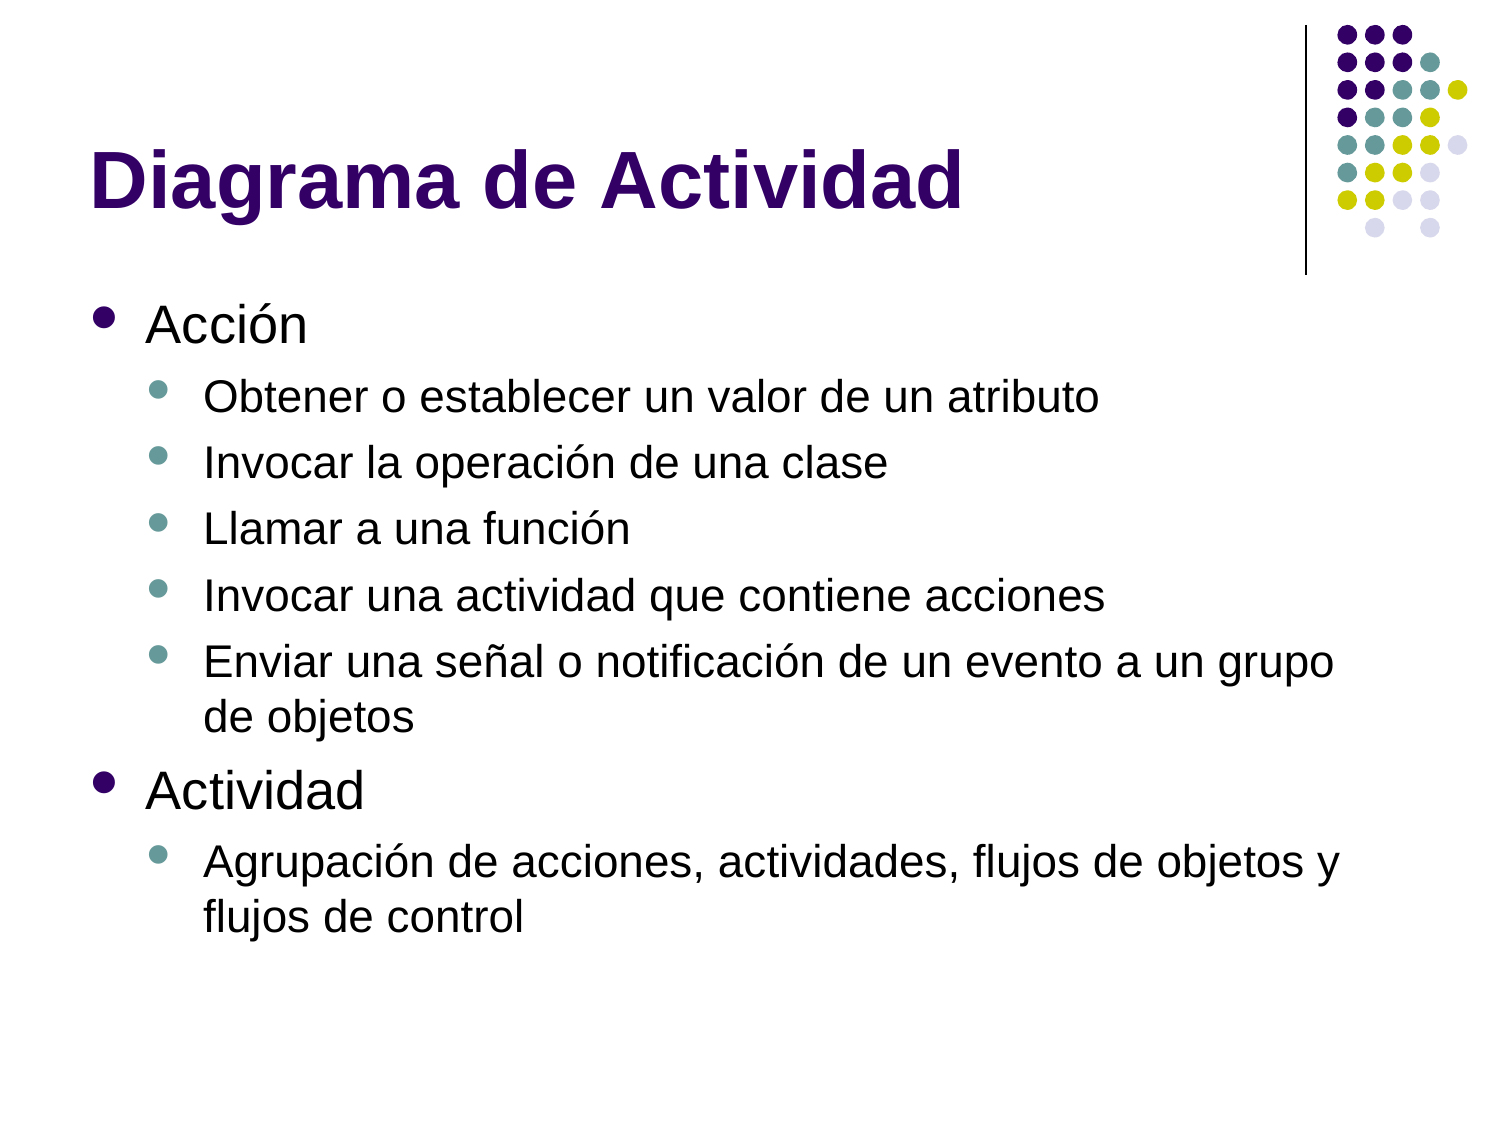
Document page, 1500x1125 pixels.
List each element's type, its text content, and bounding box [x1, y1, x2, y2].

title Diagrama de Actividad [74, 20, 1313, 233]
list Acción Obtener o establecer un valor de un atributo Invocar la operación de una clase Llamar a una función Invocar una actividad que contiene acciones Enviar una señal o notificación de un evento a un grupo de objetos Actividad Agrupación de acciones, actividades, flujos de objetos y flujos de control [74, 282, 1412, 1006]
